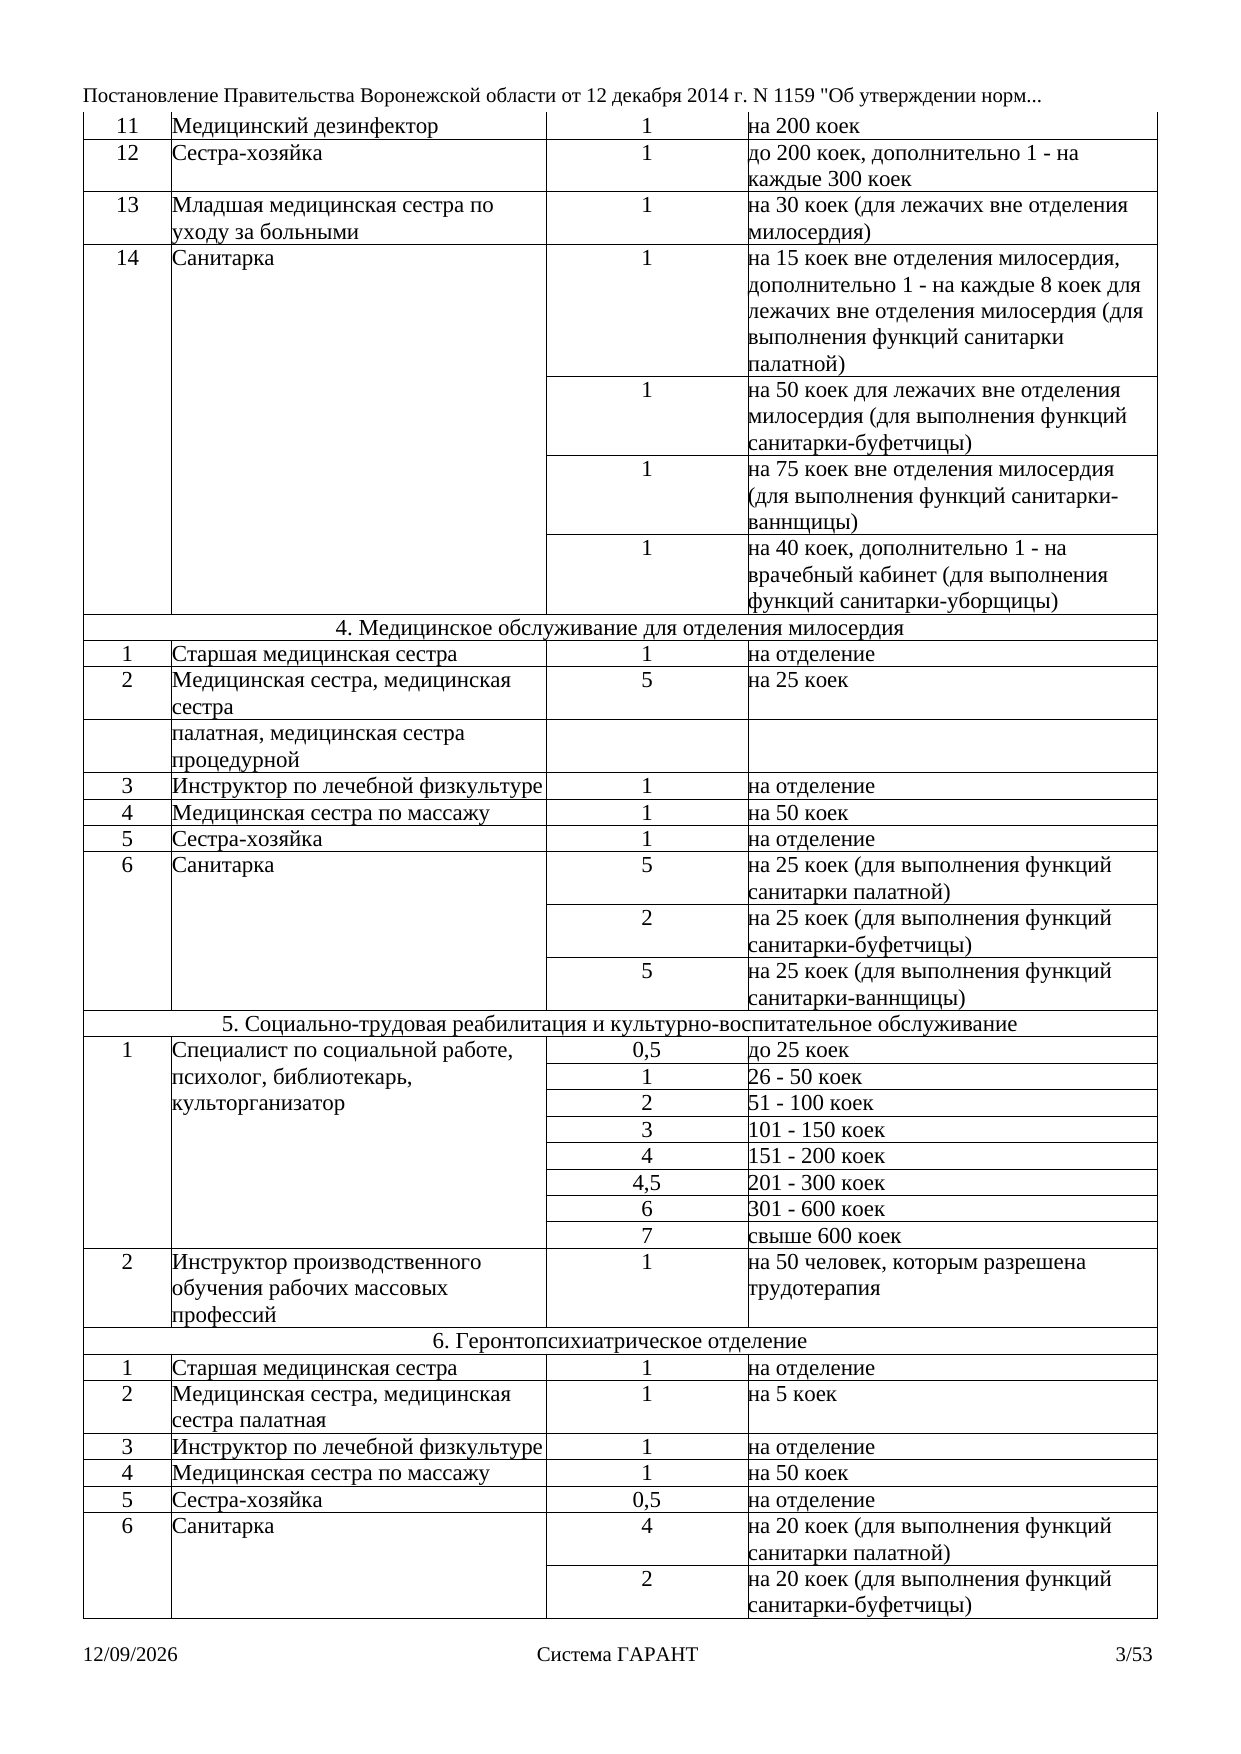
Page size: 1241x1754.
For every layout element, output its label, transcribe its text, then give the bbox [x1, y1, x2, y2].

table_cell 1 [547, 1355, 748, 1380]
table_cell 5. Социально-трудовая реабилитация и культурно-воспитательное обслуживание [84, 1011, 1157, 1036]
table_cell 14 [84, 245, 171, 614]
table_cell 3 [547, 1117, 748, 1142]
table_cell Сестра-хозяйка [172, 1487, 546, 1512]
table_cell на 25 коек (для выполнения функций санитарки палатной) [749, 852, 1157, 904]
table_cell Медицинская сестра по массажу [172, 1460, 546, 1486]
table_cell 1 [547, 245, 748, 376]
table_cell Медицинская сестра, медицинская сестра [172, 667, 546, 719]
table_cell 1 [547, 1460, 748, 1486]
table_cell на отделение [749, 773, 1157, 799]
table_cell 0,5 [547, 1487, 748, 1512]
table_cell 5 [547, 852, 748, 904]
table_cell на отделение [749, 641, 1157, 666]
table_cell Инструктор производственного обучения рабочих массовых профессий [172, 1249, 546, 1327]
table_cell 1 [84, 1355, 171, 1380]
table_cell до 25 коек [749, 1037, 1157, 1063]
table_cell на 50 коек [749, 1460, 1157, 1486]
table_cell 4 [547, 1143, 748, 1169]
table_cell на отделение [749, 1487, 1157, 1512]
table_cell 1 [547, 800, 748, 825]
table_cell 13 [84, 192, 171, 244]
table_cell 2 [84, 1381, 171, 1433]
table_cell Санитарка [172, 852, 546, 1010]
table_cell на 75 коек вне отделения милосердия (для выполнения функций санитарки-ваннщицы) [749, 456, 1157, 534]
table_cell 4 [84, 800, 171, 825]
table_cell 1 [547, 1434, 748, 1459]
table_cell на отделение [749, 826, 1157, 851]
table_cell 1 [547, 377, 748, 455]
table_cell 1 [547, 456, 748, 534]
table_cell на 40 коек, дополнительно 1 - на врачебный кабинет (для выполнения функций санитарки-уборщицы) [749, 535, 1157, 614]
table_cell 6 [84, 1513, 171, 1618]
table_cell 1 [84, 641, 171, 666]
table_cell 1 [547, 1381, 748, 1433]
table_cell 5 [84, 826, 171, 851]
table_cell на 50 коек [749, 800, 1157, 825]
table_cell 0,5 [547, 1037, 748, 1063]
table_cell 3 [84, 1434, 171, 1459]
table_cell 151 - 200 коек [749, 1143, 1157, 1169]
table_cell [749, 720, 1157, 772]
table_cell 5 [547, 958, 748, 1010]
table_cell 6. Геронтопсихиатрическое отделение [84, 1328, 1157, 1354]
table_cell 1 [547, 641, 748, 666]
table_cell 1 [547, 1064, 748, 1089]
table_cell 1 [547, 192, 748, 244]
table_cell 26 - 50 коек [749, 1064, 1157, 1089]
table_cell 11 [84, 112, 171, 139]
table_cell Сестра-хозяйка [172, 140, 546, 191]
table_cell Медицинская сестра, медицинская сестра палатная [172, 1381, 546, 1433]
table_cell на отделение [749, 1434, 1157, 1459]
table_cell 3 [84, 773, 171, 799]
table_cell 6 [547, 1196, 748, 1221]
table_cell Медицинская сестра по массажу [172, 800, 546, 825]
table_cell на 25 коек (для выполнения функций санитарки-ваннщицы) [749, 958, 1157, 1010]
table_cell 1 [547, 140, 748, 191]
table_cell на 25 коек (для выполнения функций санитарки-буфетчицы) [749, 905, 1157, 957]
table_cell на 20 коек (для выполнения функций санитарки-буфетчицы) [749, 1566, 1157, 1618]
table_cell 2 [547, 905, 748, 957]
table_cell свыше 600 коек [749, 1222, 1157, 1248]
table_cell 201 - 300 коек [749, 1170, 1157, 1195]
table_cell на 20 коек (для выполнения функций санитарки палатной) [749, 1513, 1157, 1565]
table_cell Санитарка [172, 245, 546, 614]
table_cell 51 - 100 коек [749, 1090, 1157, 1116]
table_cell 4,5 [547, 1170, 748, 1195]
table_cell 12 [84, 140, 171, 191]
table_cell 101 - 150 коек [749, 1117, 1157, 1142]
table_cell на 50 коек для лежачих вне отделения милосердия (для выполнения функций санитарки-буфетчицы) [749, 377, 1157, 455]
table_cell Сестра-хозяйка [172, 826, 546, 851]
table_cell палатная, медицинская сестра процедурной [172, 720, 546, 772]
table_cell на 15 коек вне отделения милосердия, дополнительно 1 - на каждые 8 коек для лежачих вне отделения милосердия (для выполнения функций санитарки палатной) [749, 245, 1157, 376]
table_cell 1 [547, 535, 748, 614]
table_cell 301 - 600 коек [749, 1196, 1157, 1221]
table_cell 5 [547, 667, 748, 719]
table_cell Инструктор по лечебной физкультуре [172, 1434, 546, 1459]
table_cell 2 [84, 1249, 171, 1327]
table_cell Старшая медицинская сестра [172, 641, 546, 666]
table_cell [84, 720, 171, 772]
table_cell 4 [84, 1460, 171, 1486]
table_cell на 50 человек, которым разрешена трудотерапия [749, 1249, 1157, 1327]
table_cell Санитарка [172, 1513, 546, 1618]
table_cell Медицинский дезинфектор [172, 112, 546, 139]
table_cell 4. Медицинское обслуживание для отделения милосердия [84, 615, 1157, 640]
table_cell на отделение [749, 1355, 1157, 1380]
table_cell 2 [84, 667, 171, 719]
table_cell 1 [547, 1249, 748, 1327]
table_cell 4 [547, 1513, 748, 1565]
table_cell 2 [547, 1090, 748, 1116]
table_cell 1 [547, 826, 748, 851]
table_cell 7 [547, 1222, 748, 1248]
table_cell Младшая медицинская сестра по уходу за больными [172, 192, 546, 244]
table_cell на 200 коек [749, 112, 1157, 139]
table_cell на 30 коек (для лежачих вне отделения милосердия) [749, 192, 1157, 244]
table_cell 5 [84, 1487, 171, 1512]
table_cell 1 [547, 773, 748, 799]
table_cell 2 [547, 1566, 748, 1618]
table_cell Старшая медицинская сестра [172, 1355, 546, 1380]
table_cell Инструктор по лечебной физкультуре [172, 773, 546, 799]
table_cell 1 [547, 112, 748, 139]
table_cell [547, 720, 748, 772]
table_cell на 5 коек [749, 1381, 1157, 1433]
table_cell Специалист по социальной работе, психолог, библиотекарь, культорганизатор [172, 1037, 546, 1248]
table_cell 1 [84, 1037, 171, 1248]
table_cell на 25 коек [749, 667, 1157, 719]
table_cell до 200 коек, дополнительно 1 - на каждые 300 коек [749, 140, 1157, 191]
table_cell 6 [84, 852, 171, 1010]
